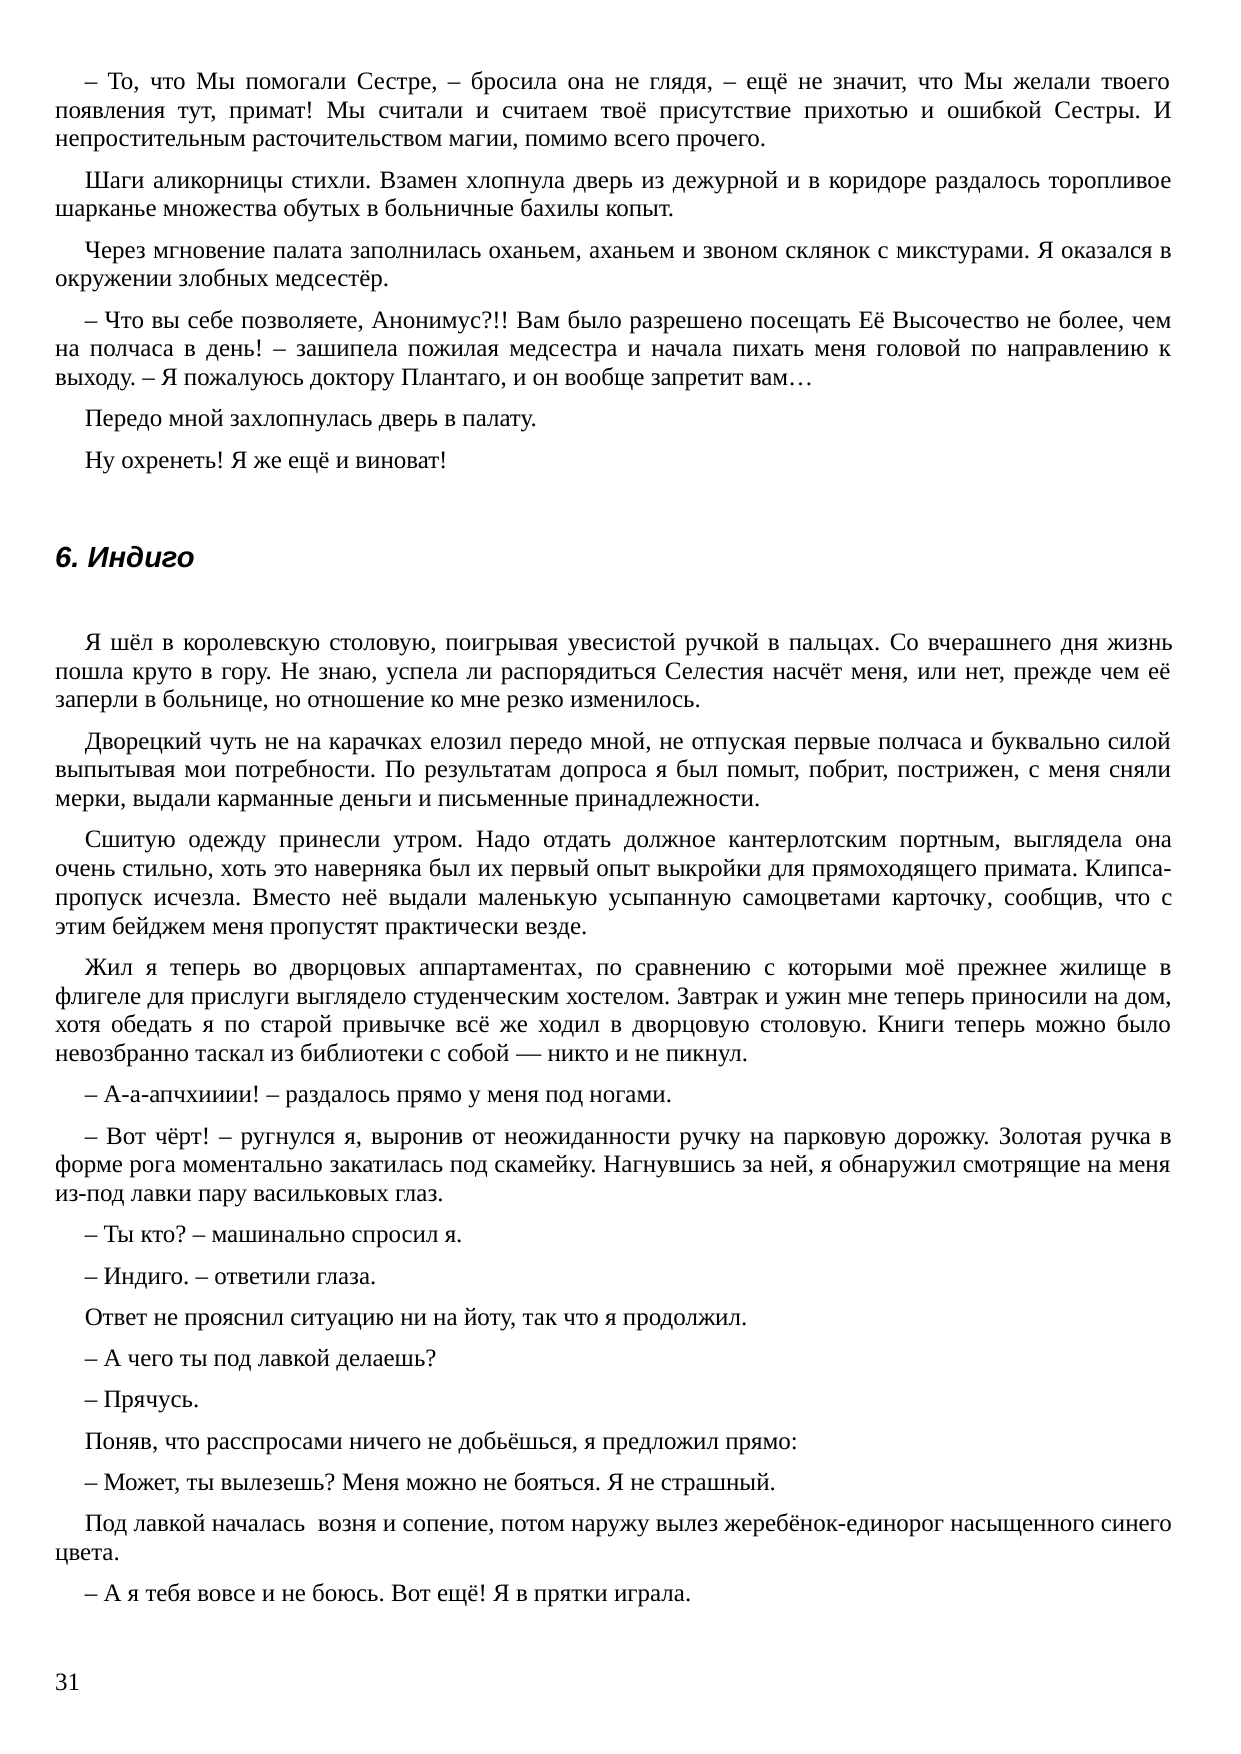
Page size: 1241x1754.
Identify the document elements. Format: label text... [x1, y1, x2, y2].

text – А-а-апчхииии! – раздалось прямо у меня под ногами. [55, 1079, 1173, 1108]
text – Индиго. – ответили глаза. [55, 1261, 1173, 1289]
text Поняв, что расспросами ничего не добьёшься, я предложил прямо: [55, 1426, 1173, 1454]
subtitle 6. Индиго [55, 540, 1173, 573]
text Ответ не прояснил ситуацию ни на йоту, так что я продолжил. [55, 1302, 1173, 1331]
text Я шёл в королевскую столовую, поигрывая увесистой ручкой в пальцах. Со вчерашнего дня жизнь пошла круто в гору. Не знаю, успела ли распорядиться Селестия насчёт меня, или нет, прежде чем её заперли в больнице, но отношение ко мне резко изменилось. [55, 627, 1173, 713]
text Под лавкой началась возня и сопение, потом наружу вылез жеребёнок-единорог насыщенного синего цвета. [55, 1508, 1173, 1566]
text Жил я теперь во дворцовых аппартаментах, по сравнению с которыми моё прежнее жилище в флигеле для прислуги выглядело студенческим хостелом. Завтрак и ужин мне теперь приносили на дом, хотя обедать я по старой привычке всё же ходил в дворцовую столовую. Книги теперь можно было невозбранно таскал из библиотеки с собой — никто и не пикнул. [55, 952, 1173, 1067]
text – А чего ты под лавкой делаешь? [55, 1343, 1173, 1372]
text – А я тебя вовсе и не боюсь. Вот ещё! Я в прятки играла. [55, 1578, 1173, 1607]
text Через мгновение палата заполнилась оханьем, аханьем и звоном склянок с микстурами. Я оказался в окружении злобных медсестёр. [55, 235, 1173, 292]
text – То, что Мы помогали Сестре, – бросила она не глядя, – ещё не значит, что Мы желали твоего появления тут, примат! Мы считали и считаем твоё присутствие прихотью и ошибкой Сестры. И непростительным расточительством магии, помимо всего прочего. [55, 66, 1173, 152]
text – Может, ты вылезешь? Меня можно не бояться. Я не страшный. [55, 1467, 1173, 1496]
text – Прячусь. [55, 1384, 1173, 1413]
text – Вот чёрт! – ругнулся я, выронив от неожиданности ручку на парковую дорожку. Золотая ручка в форме рога моментально закатилась под скамейку. Нагнувшись за ней, я обнаружил смотрящие на меня из-под лавки пару васильковых глаз. [55, 1121, 1173, 1207]
text Сшитую одежду принесли утром. Надо отдать должное кантерлотским портным, выглядела она очень стильно, хоть это наверняка был их первый опыт выкройки для прямоходящего примата. Клипса-пропуск исчезла. Вместо неё выдали маленькую усыпанную самоцветами карточку, сообщив, что с этим бейджем меня пропустят практически везде. [55, 824, 1173, 939]
text Дворецкий чуть не на карачках елозил передо мной, не отпуская первые полчаса и буквально силой выпытывая мои потребности. По результатам допроса я был помыт, побрит, пострижен, с меня сняли мерки, выдали карманные деньги и письменные принадлежности. [55, 726, 1173, 812]
text Шаги аликорницы стихли. Взамен хлопнула дверь из дежурной и в коридоре раздалось торопливое шарканье множества обутых в больничные бахилы копыт. [55, 165, 1173, 222]
text Передо мной захлопнулась дверь в палату. [55, 403, 1173, 432]
text – Что вы себе позволяете, Анонимус?!! Вам было разрешено посещать Её Высочество не более, чем на полчаса в день! – зашипела пожилая медсестра и начала пихать меня головой по направлению к выходу. – Я пожалуюсь доктору Плантаго, и он вообще запретит вам… [55, 305, 1173, 391]
text – Ты кто? – машинально спросил я. [55, 1219, 1173, 1248]
text Ну охренеть! Я же ещё и виноват! [55, 445, 1173, 473]
